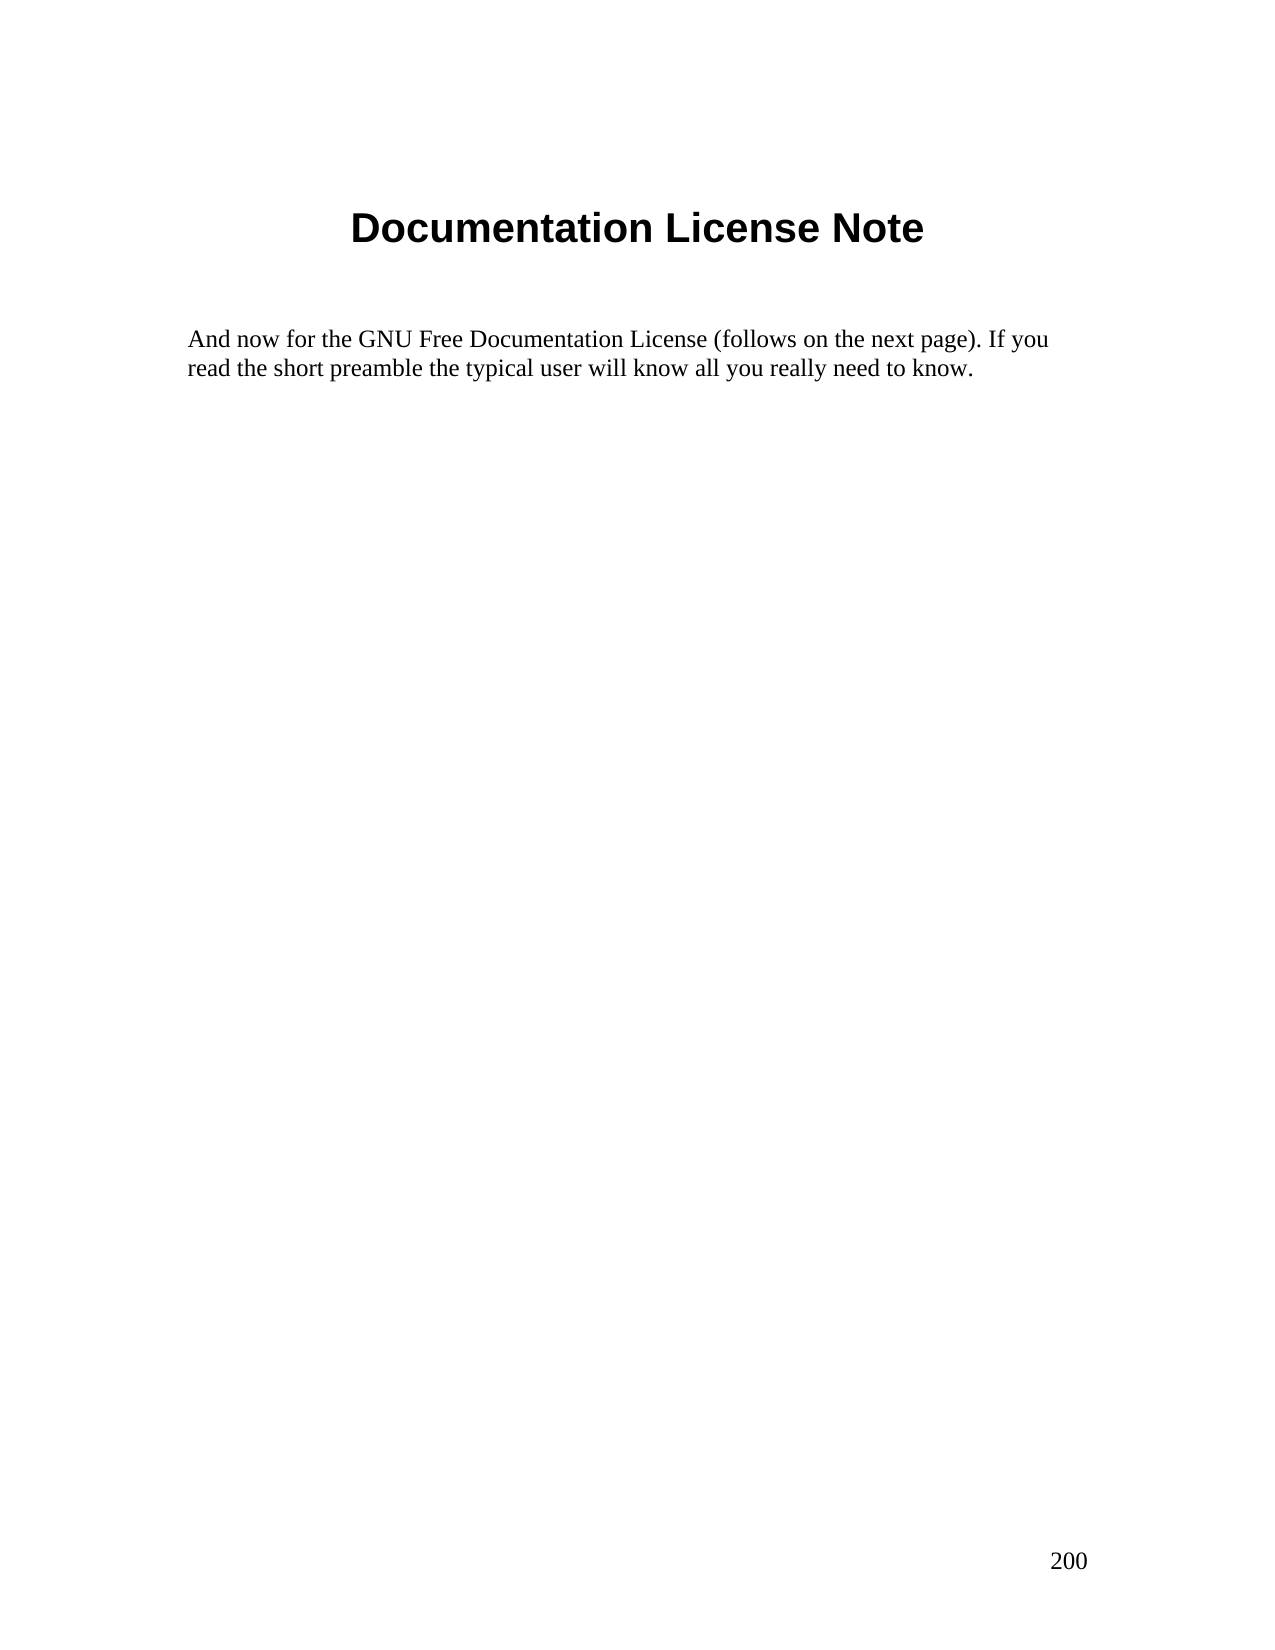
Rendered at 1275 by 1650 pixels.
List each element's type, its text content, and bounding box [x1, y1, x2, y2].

text And now for the GNU Free Documentation License (follows on the next page). If you read the short preamble the typical user will know all you really need to know. [187, 324, 1087, 382]
subtitle Documentation License Note [187, 204, 1087, 252]
